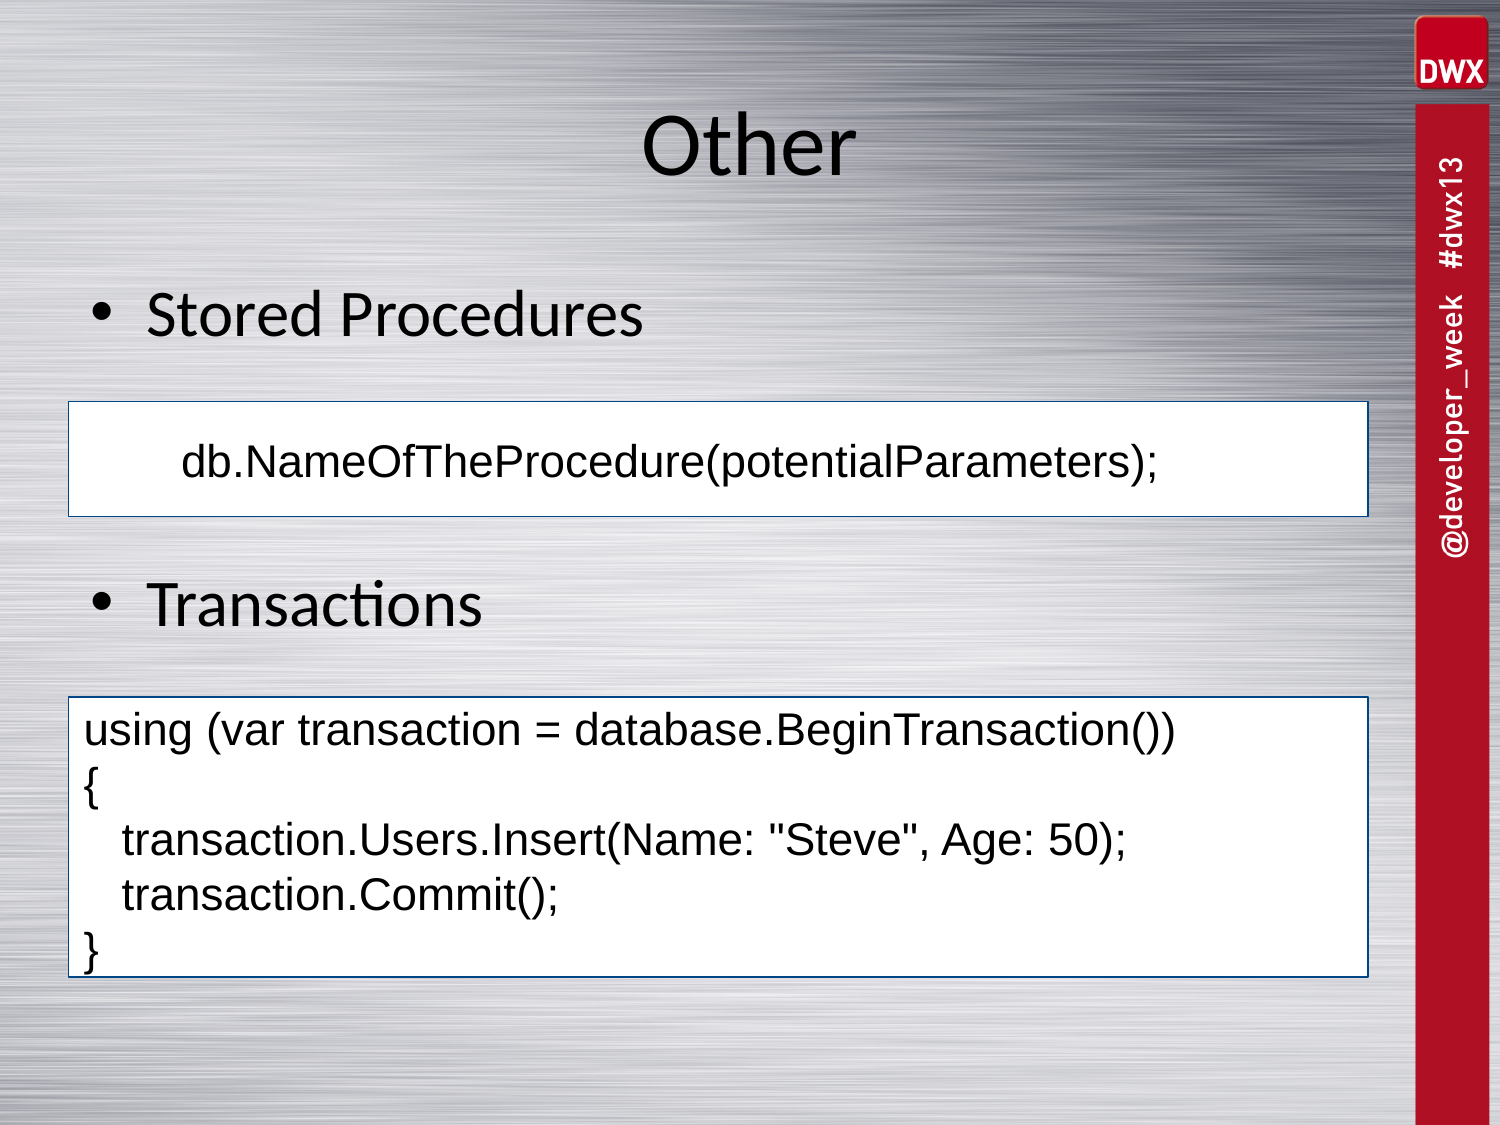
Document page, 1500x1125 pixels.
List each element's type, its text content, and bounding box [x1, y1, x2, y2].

text_box using (var transaction = database.BeginTransaction()) { transaction.Users.Insert(Name: "Steve", Age: 50); transaction.Commit(); } [68, 696, 1368, 978]
list Stored Procedures Transactions [75, 262, 1426, 1006]
title Other [75, 45, 1426, 233]
picture [0, 0, 1500, 1125]
text_box db.NameOfTheProcedure(potentialParameters); [68, 401, 1368, 517]
